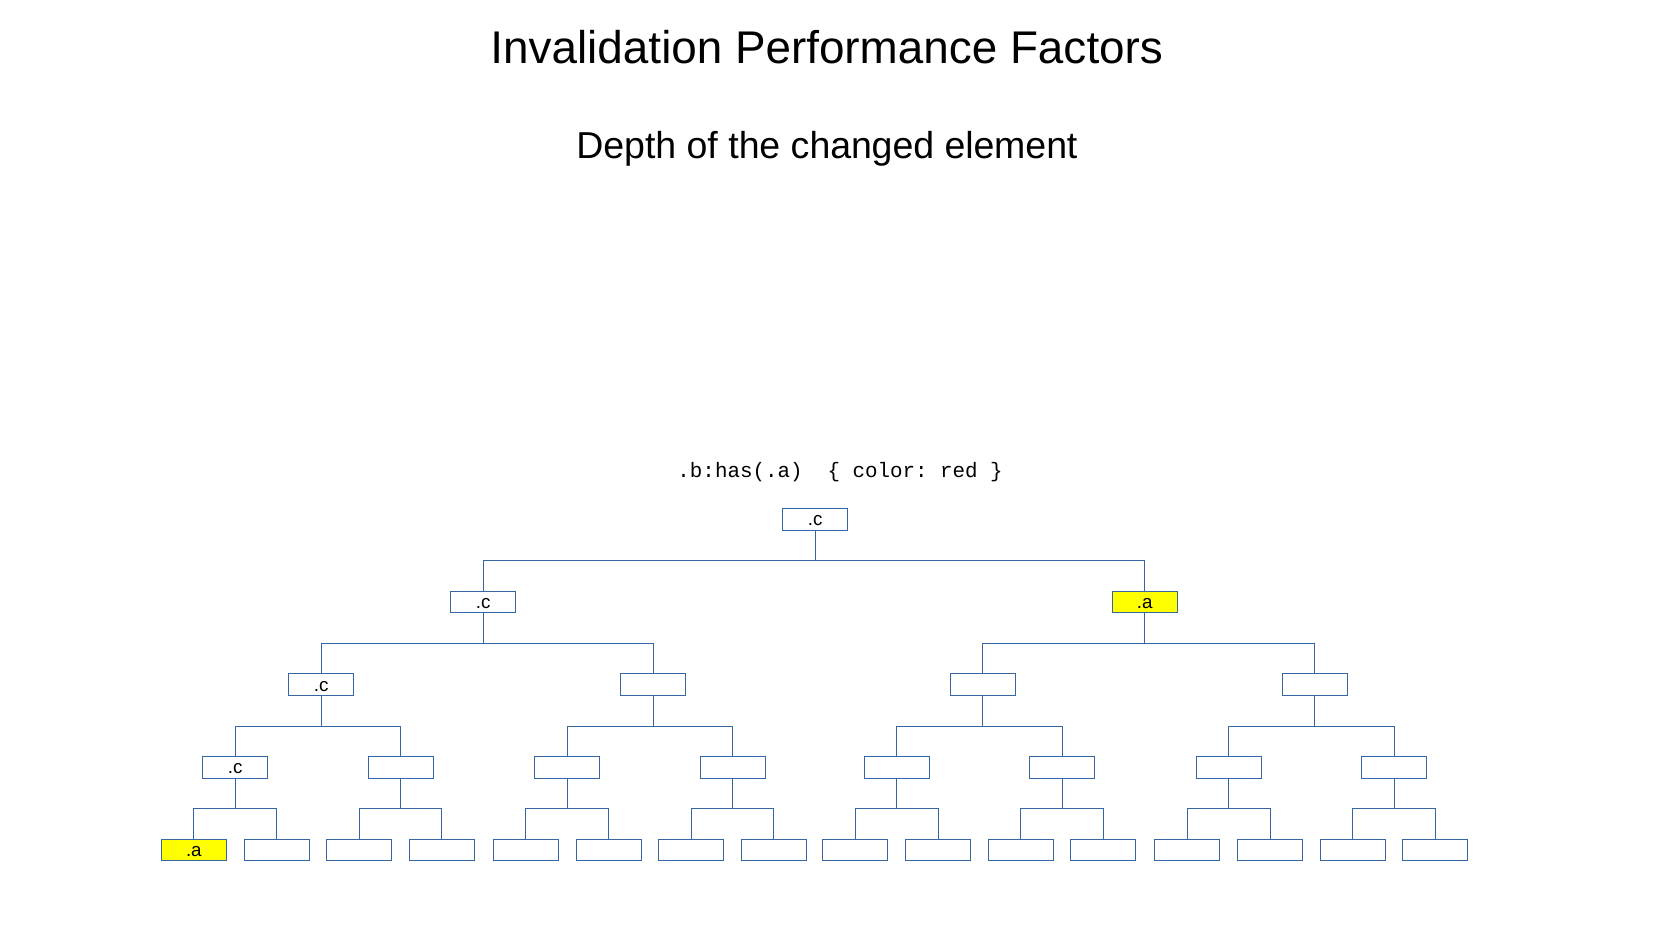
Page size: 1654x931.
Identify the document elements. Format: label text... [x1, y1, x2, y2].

text_box [1282, 673, 1348, 696]
text_box [1361, 756, 1427, 779]
text_box [988, 839, 1054, 861]
text_box [1154, 839, 1220, 861]
text_box [822, 839, 888, 861]
text_box [950, 673, 1016, 696]
text_box .c [288, 673, 354, 696]
text_box [326, 839, 392, 861]
text_box .a [1112, 591, 1178, 613]
text_box [1070, 839, 1136, 861]
text_box .c [782, 508, 848, 531]
text_box .c [450, 591, 516, 613]
text_box [658, 839, 724, 861]
text_box [905, 839, 971, 861]
text_box [534, 756, 600, 779]
text_box [1402, 839, 1468, 861]
text_box [1237, 839, 1303, 861]
text_box [1320, 839, 1386, 861]
text_box [700, 756, 766, 779]
text_box [864, 756, 930, 779]
text_box [368, 756, 434, 779]
text_box .b:has(.a) { color: red } [662, 449, 1021, 496]
text_box [741, 839, 807, 861]
text_box [244, 839, 310, 861]
text_box .a [161, 839, 227, 861]
text_box [1196, 756, 1262, 779]
text_box Invalidation Performance Factors Depth of the changed element [0, 15, 1654, 175]
text_box [493, 839, 559, 861]
text_box [409, 839, 475, 861]
text_box .c [202, 756, 268, 779]
text_box [1029, 756, 1095, 779]
text_box [576, 839, 642, 861]
text_box [620, 673, 686, 696]
